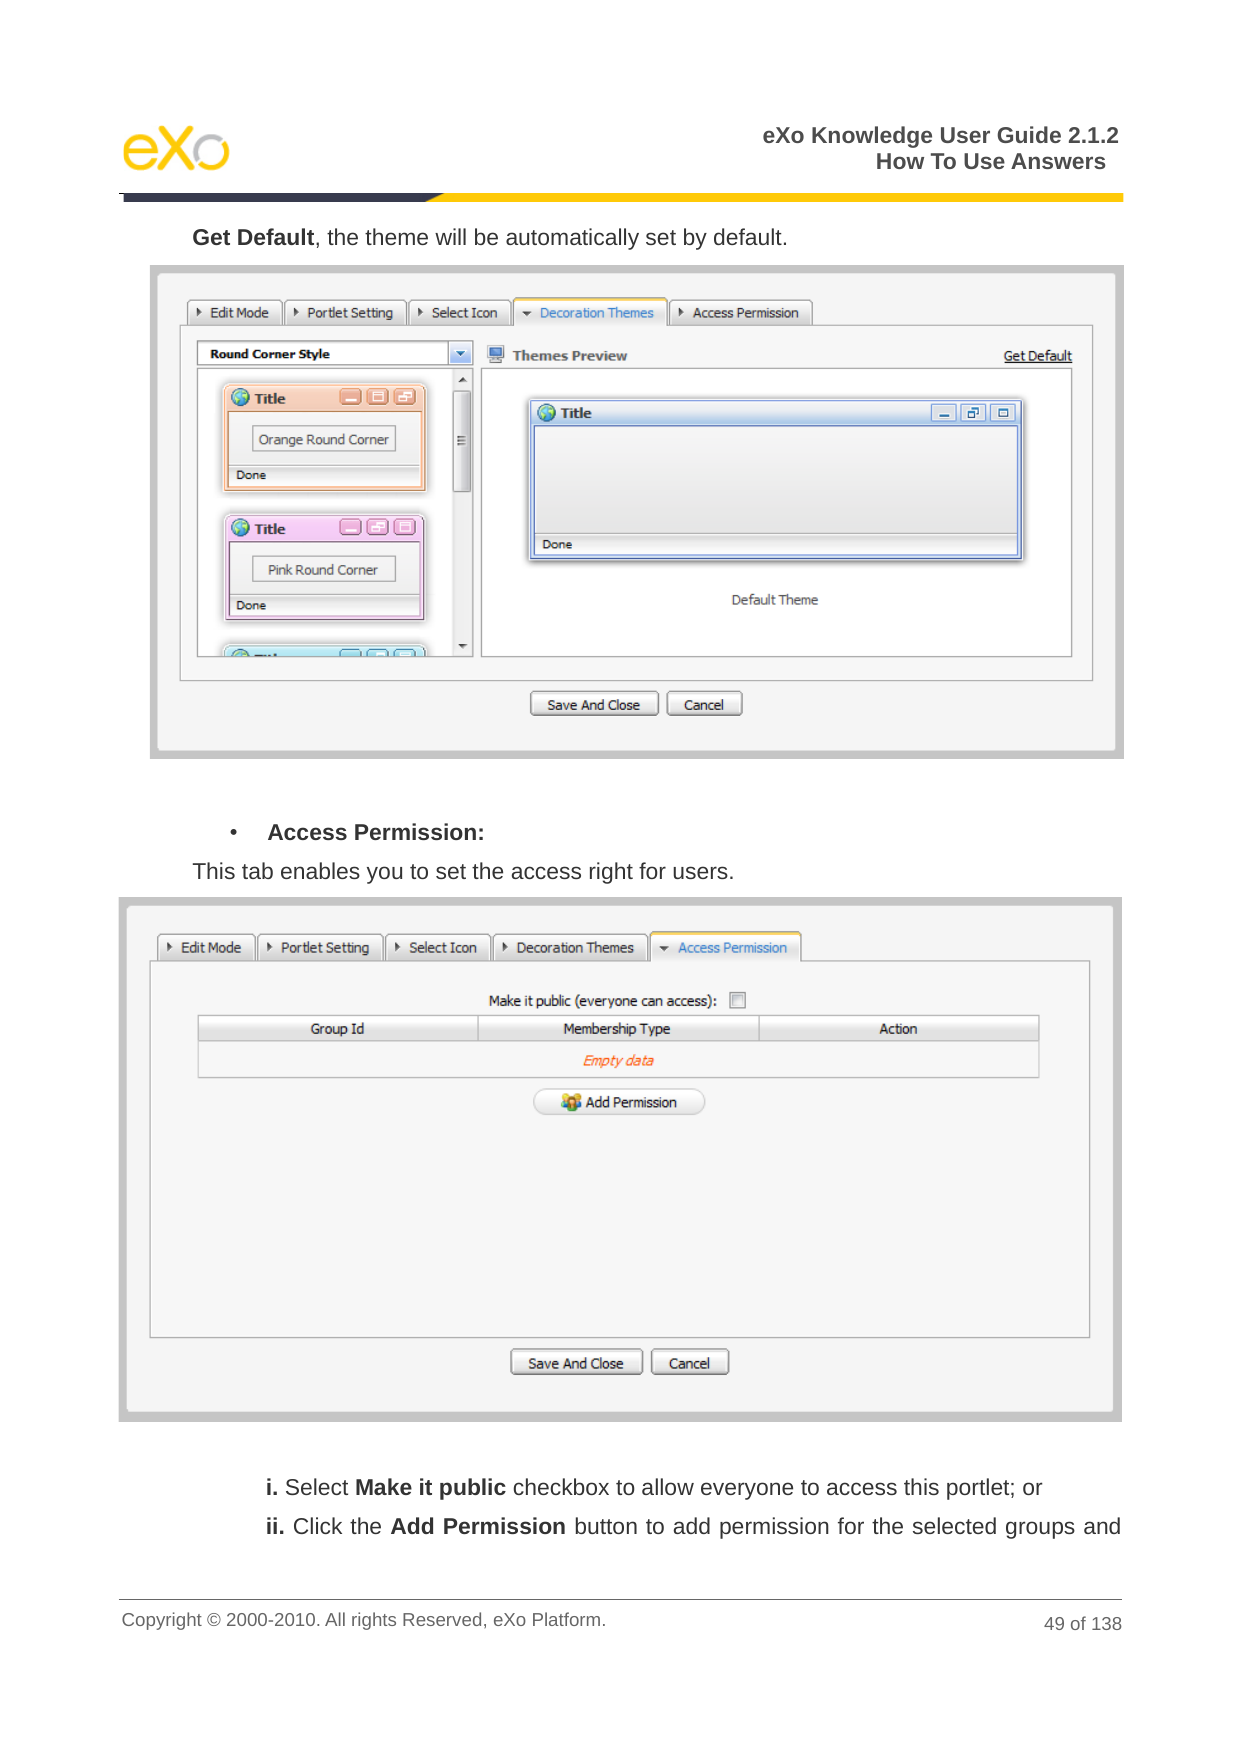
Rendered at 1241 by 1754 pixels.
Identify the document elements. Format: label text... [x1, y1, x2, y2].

list This tab enables you to set the access right for users. [154, 858, 1122, 884]
picture [149, 265, 1124, 759]
list Get Default, the theme will be automatically set by default. [154, 223, 1122, 250]
list ii. Click the Add Permission button to add permission for the selected groups and [266, 1513, 1122, 1540]
picture [123, 125, 230, 171]
picture [118, 897, 1122, 1422]
list i. Select Make it public checkbox to allow everyone to access this portlet; or [266, 1474, 1122, 1500]
list Access Permission: [229, 818, 1122, 845]
picture [123, 193, 1124, 202]
